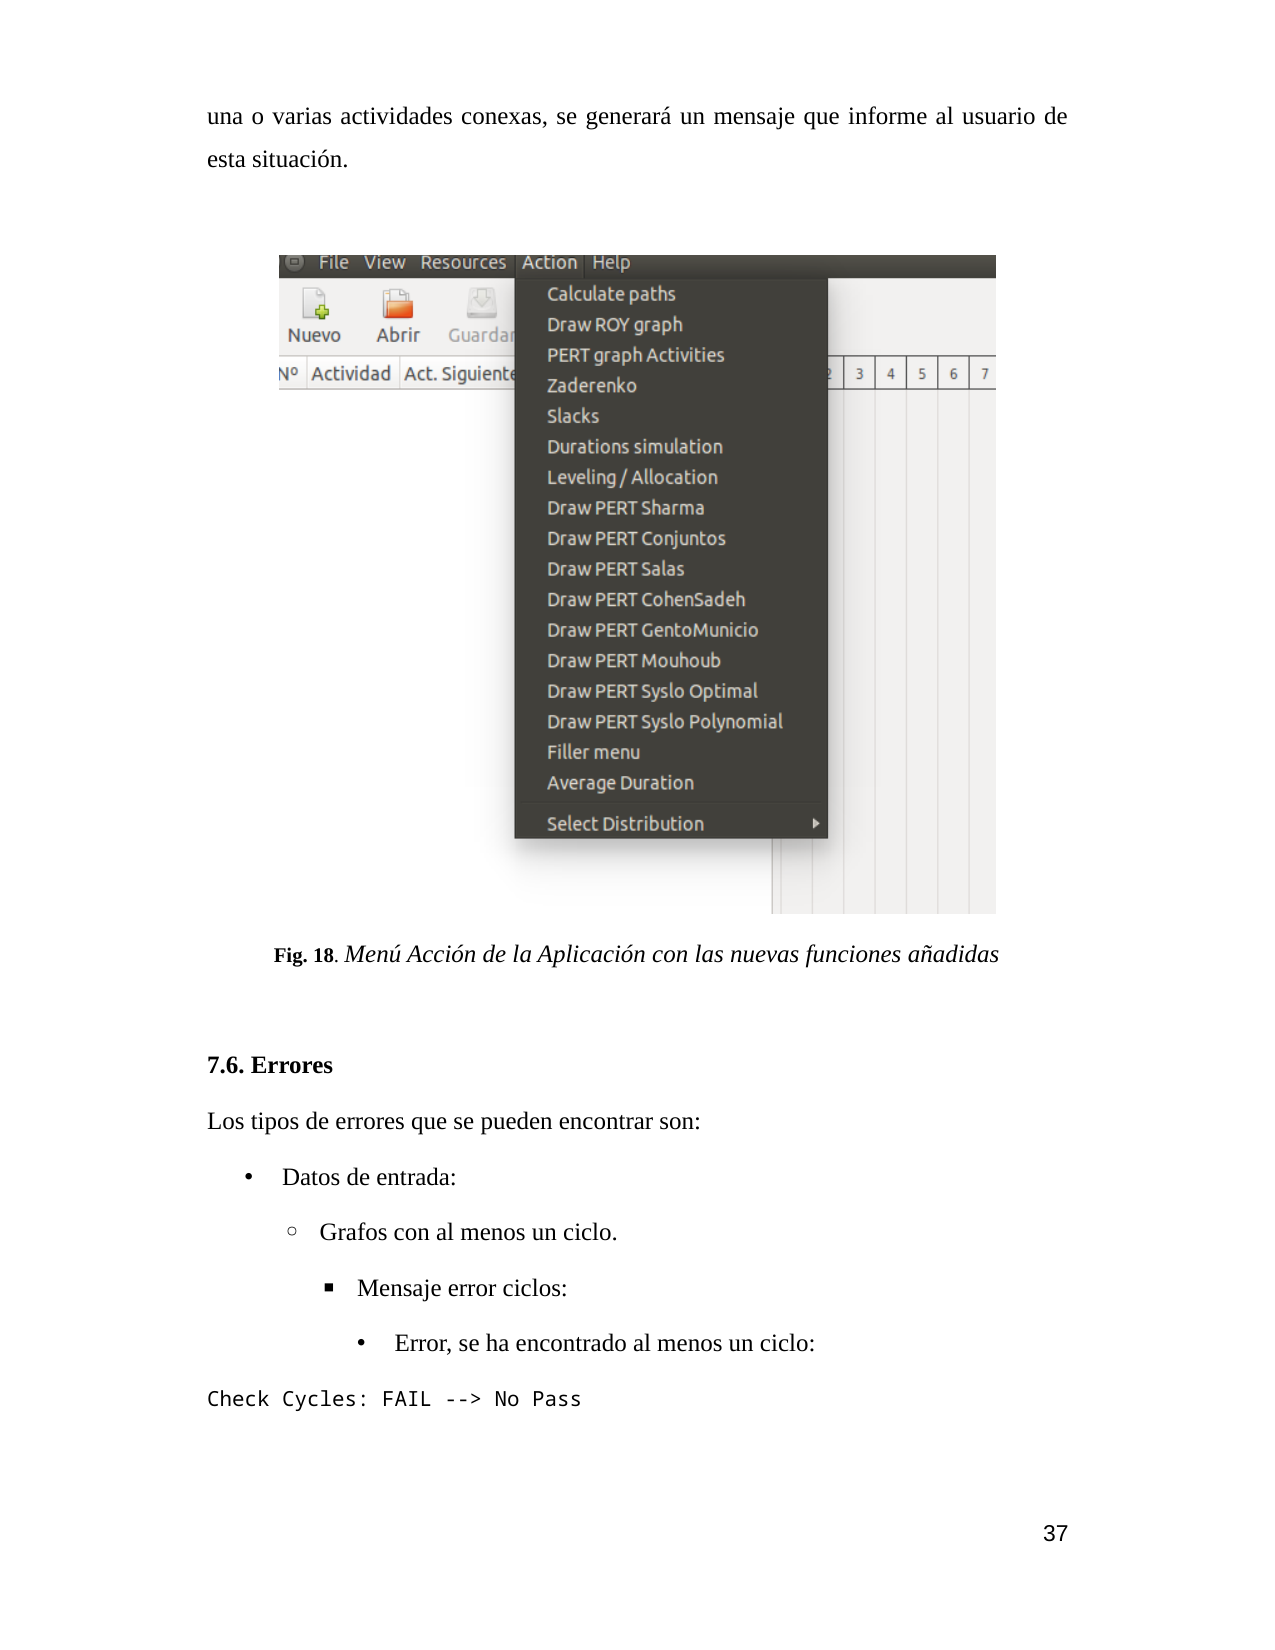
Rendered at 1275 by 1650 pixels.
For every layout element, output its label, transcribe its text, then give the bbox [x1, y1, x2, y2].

list Error, se ha encontrado al menos un ciclo: [357, 1328, 1068, 1357]
text Check Cycles: FAIL --> No Pass [207, 1384, 1068, 1412]
text Fig. 18. Menú Acción de la Aplicación con las nuevas funciones añadidas [207, 939, 1068, 968]
text 7.6. Errores [207, 1050, 1068, 1079]
text Los tipos de errores que se pueden encontrar son: [207, 1106, 1068, 1135]
list Mensaje error ciclos: [319, 1273, 1068, 1302]
list Grafos con al menos un ciclo. [282, 1217, 1068, 1246]
list Datos de entrada: [244, 1162, 1068, 1190]
text una o varias actividades conexas, se generará un mensaje que informe al usuario de esta situación. [207, 101, 1068, 173]
